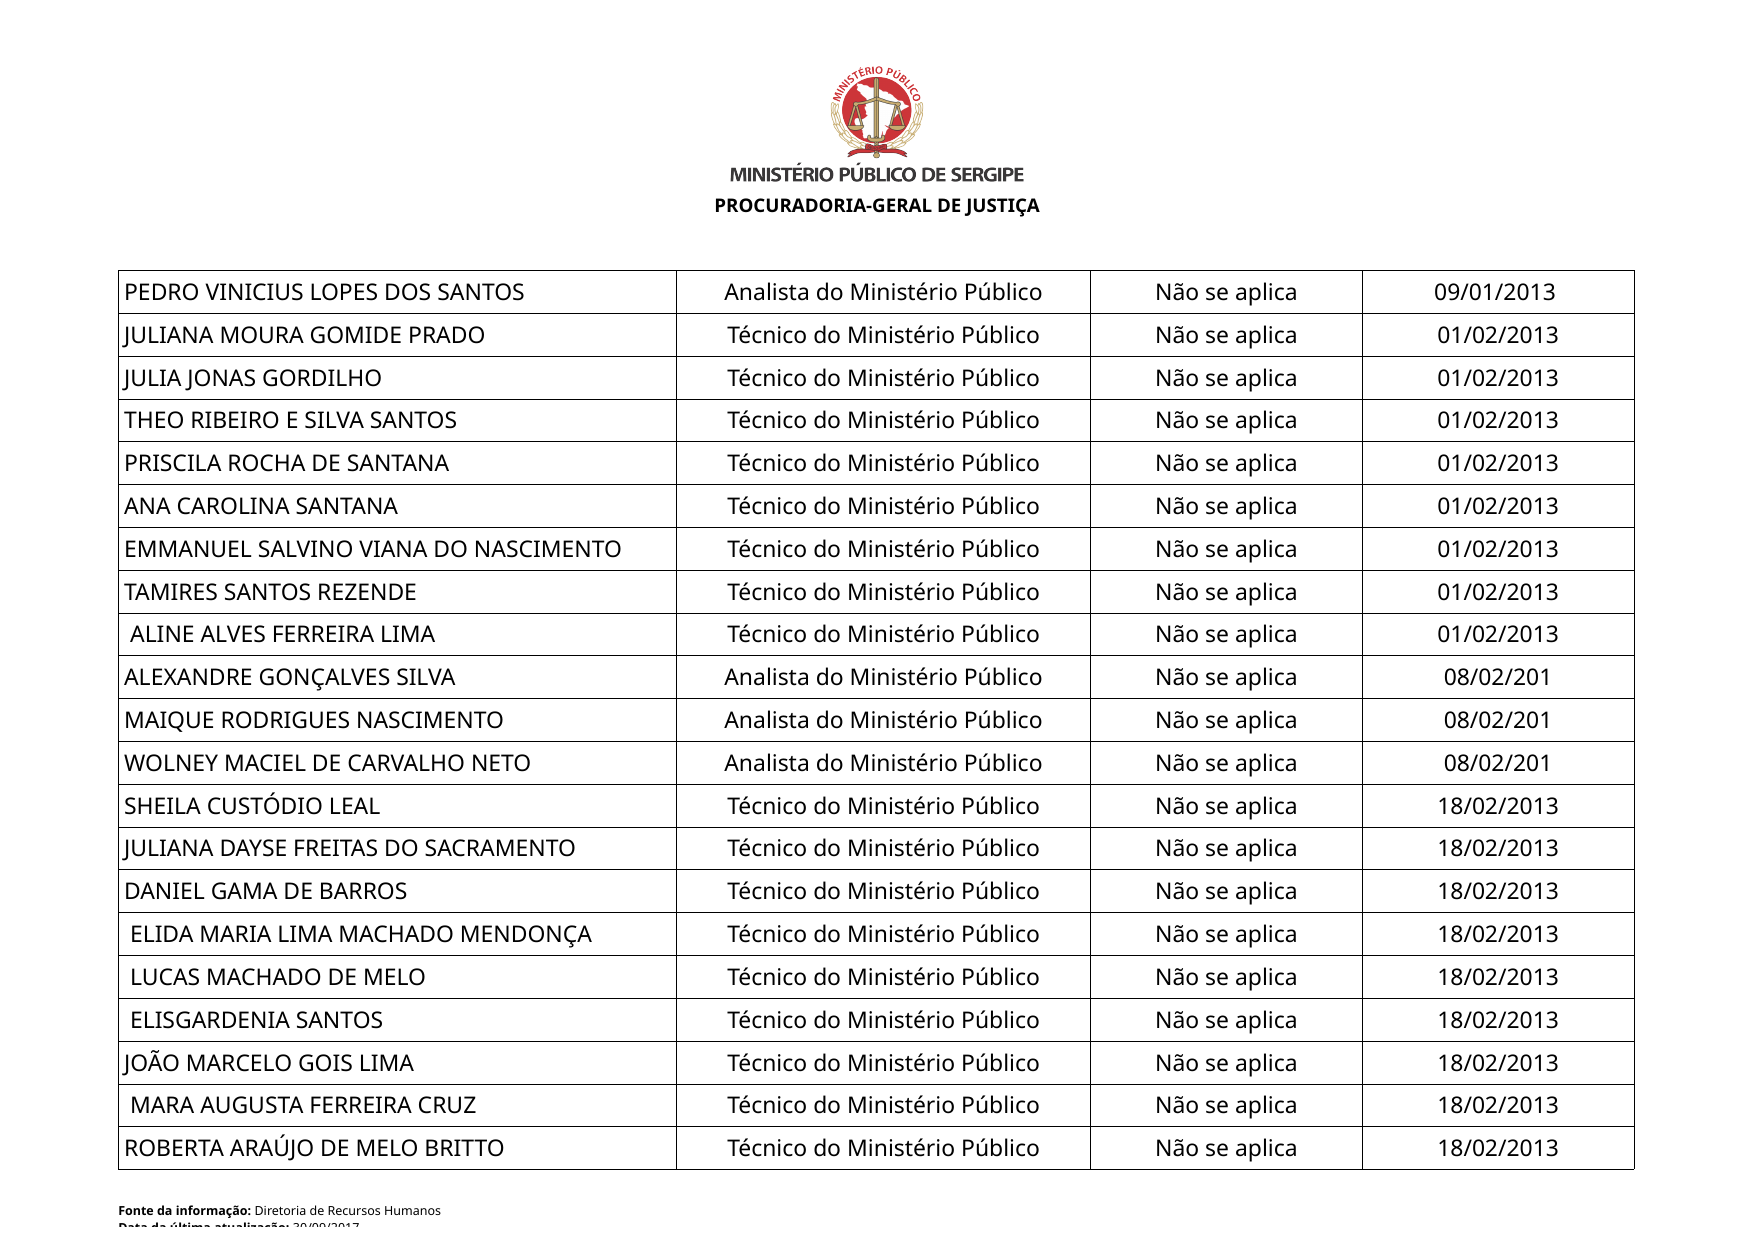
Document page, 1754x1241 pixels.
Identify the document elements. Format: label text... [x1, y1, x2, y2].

table_cell 18/02/2013 [1363, 913, 1634, 955]
table_cell Não se aplica [1091, 571, 1362, 612]
table_cell 01/02/2013 [1363, 400, 1634, 441]
table_cell MAIQUE RODRIGUES NASCIMENTO [119, 699, 676, 741]
table_cell 18/02/2013 [1363, 1085, 1634, 1126]
table_cell Não se aplica [1091, 614, 1362, 655]
table_cell Técnico do Ministério Público [677, 528, 1090, 570]
table_cell EMMANUEL SALVINO VIANA DO NASCIMENTO [119, 528, 676, 570]
table_cell Não se aplica [1091, 699, 1362, 741]
table_cell Técnico do Ministério Público [677, 485, 1090, 527]
table_cell Técnico do Ministério Público [677, 400, 1090, 441]
table_cell 18/02/2013 [1363, 1127, 1634, 1169]
table_cell Técnico do Ministério Público [677, 870, 1090, 912]
table_cell 08/02/201 [1363, 742, 1634, 784]
table_cell 18/02/2013 [1363, 999, 1634, 1041]
table_cell Técnico do Ministério Público [677, 956, 1090, 998]
table_cell Não se aplica [1091, 999, 1362, 1041]
table_cell 01/02/2013 [1363, 357, 1634, 398]
table_cell 01/02/2013 [1363, 614, 1634, 655]
table_cell ELISGARDENIA SANTOS [119, 999, 676, 1041]
table_cell 08/02/201 [1363, 656, 1634, 698]
table_cell ALEXANDRE GONÇALVES SILVA [119, 656, 676, 698]
table_cell Não se aplica [1091, 528, 1362, 570]
table_cell Não se aplica [1091, 271, 1362, 313]
table_cell Não se aplica [1091, 828, 1362, 869]
table_cell Não se aplica [1091, 400, 1362, 441]
table_cell Analista do Ministério Público [677, 656, 1090, 698]
table_cell Técnico do Ministério Público [677, 785, 1090, 827]
table_cell Técnico do Ministério Público [677, 357, 1090, 398]
table_cell TAMIRES SANTOS REZENDE [119, 571, 676, 612]
table_cell Não se aplica [1091, 913, 1362, 955]
table_cell Não se aplica [1091, 870, 1362, 912]
table_cell Não se aplica [1091, 442, 1362, 484]
table_cell Não se aplica [1091, 314, 1362, 356]
table_cell Não se aplica [1091, 956, 1362, 998]
table_cell JOÃO MARCELO GOIS LIMA [119, 1042, 676, 1083]
table_cell Técnico do Ministério Público [677, 999, 1090, 1041]
table_cell Técnico do Ministério Público [677, 1085, 1090, 1126]
table_cell 01/02/2013 [1363, 571, 1634, 612]
table_cell Técnico do Ministério Público [677, 571, 1090, 612]
table_cell PEDRO VINICIUS LOPES DOS SANTOS [119, 271, 676, 313]
table_cell 18/02/2013 [1363, 785, 1634, 827]
table_cell Técnico do Ministério Público [677, 913, 1090, 955]
table_cell MARA AUGUSTA FERREIRA CRUZ [119, 1085, 676, 1126]
table_cell Não se aplica [1091, 1042, 1362, 1083]
table_cell Analista do Ministério Público [677, 271, 1090, 313]
table_cell PRISCILA ROCHA DE SANTANA [119, 442, 676, 484]
table_cell Não se aplica [1091, 785, 1362, 827]
table_cell SHEILA CUSTÓDIO LEAL [119, 785, 676, 827]
table_cell Técnico do Ministério Público [677, 314, 1090, 356]
table_cell Analista do Ministério Público [677, 742, 1090, 784]
table_cell Não se aplica [1091, 485, 1362, 527]
table_cell Não se aplica [1091, 1085, 1362, 1126]
table_cell 08/02/201 [1363, 699, 1634, 741]
table_cell Não se aplica [1091, 1127, 1362, 1169]
table_cell Técnico do Ministério Público [677, 442, 1090, 484]
table_cell 01/02/2013 [1363, 485, 1634, 527]
table_cell ALINE ALVES FERREIRA LIMA [119, 614, 676, 655]
table_cell WOLNEY MACIEL DE CARVALHO NETO [119, 742, 676, 784]
table_cell LUCAS MACHADO DE MELO [119, 956, 676, 998]
table_cell 09/01/2013 [1363, 271, 1634, 313]
table_cell Não se aplica [1091, 742, 1362, 784]
picture [730, 66, 1024, 185]
table_cell Técnico do Ministério Público [677, 1127, 1090, 1169]
table_cell Técnico do Ministério Público [677, 614, 1090, 655]
table_cell 18/02/2013 [1363, 956, 1634, 998]
table_cell ANA CAROLINA SANTANA [119, 485, 676, 527]
table_cell JULIANA MOURA GOMIDE PRADO [119, 314, 676, 356]
table_cell 18/02/2013 [1363, 870, 1634, 912]
table_cell JULIANA DAYSE FREITAS DO SACRAMENTO [119, 828, 676, 869]
table_cell JULIA JONAS GORDILHO [119, 357, 676, 398]
table_cell Não se aplica [1091, 357, 1362, 398]
table_cell ELIDA MARIA LIMA MACHADO MENDONÇA [119, 913, 676, 955]
table_cell 18/02/2013 [1363, 828, 1634, 869]
table_cell DANIEL GAMA DE BARROS [119, 870, 676, 912]
table_cell Técnico do Ministério Público [677, 828, 1090, 869]
table_cell 01/02/2013 [1363, 528, 1634, 570]
table_cell Analista do Ministério Público [677, 699, 1090, 741]
table_cell Não se aplica [1091, 656, 1362, 698]
table_cell 01/02/2013 [1363, 314, 1634, 356]
table_cell 01/02/2013 [1363, 442, 1634, 484]
table_cell 18/02/2013 [1363, 1042, 1634, 1083]
table_cell ROBERTA ARAÚJO DE MELO BRITTO [119, 1127, 676, 1169]
table_cell Técnico do Ministério Público [677, 1042, 1090, 1083]
table_cell THEO RIBEIRO E SILVA SANTOS [119, 400, 676, 441]
